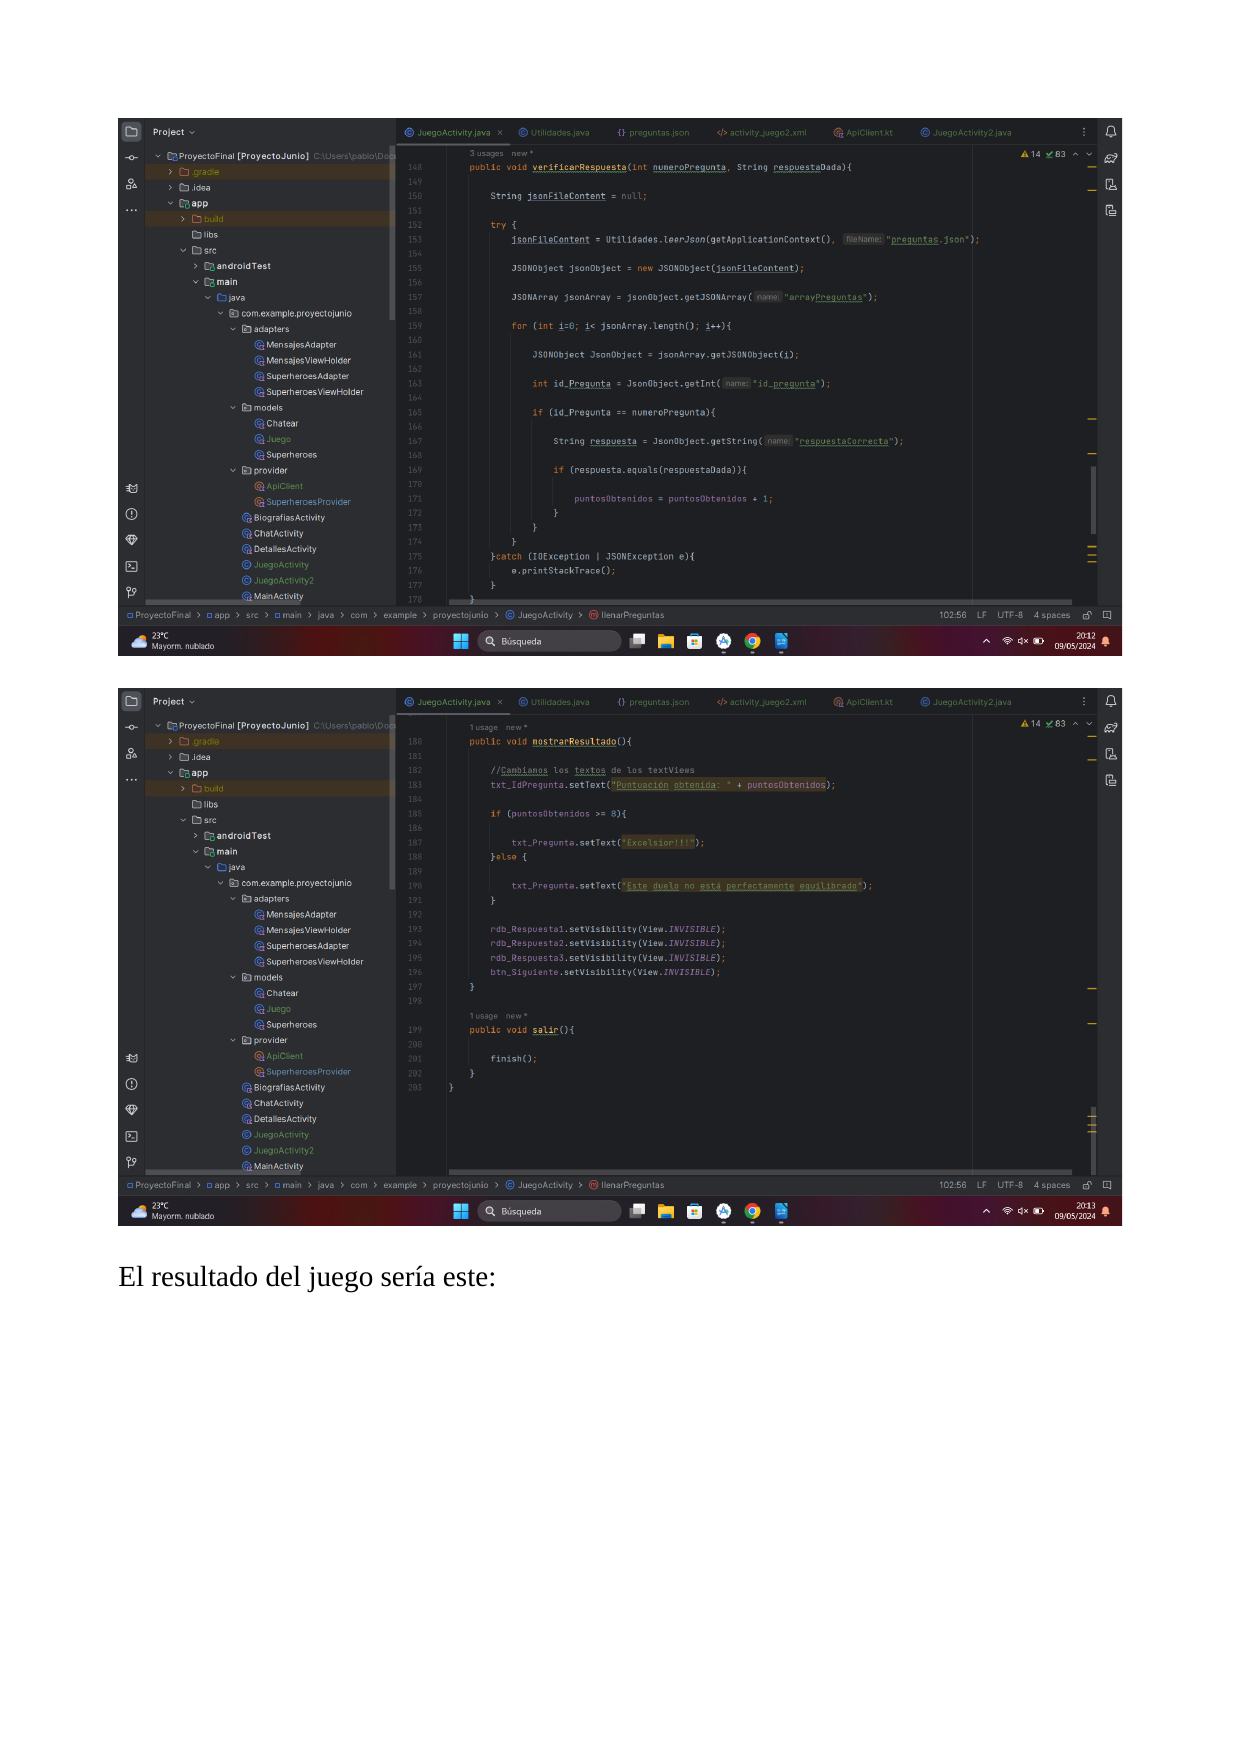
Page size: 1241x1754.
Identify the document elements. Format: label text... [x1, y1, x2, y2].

text El resultado del juego sería este: [118, 1259, 1122, 1293]
picture [118, 688, 1123, 1226]
picture [118, 118, 1123, 656]
